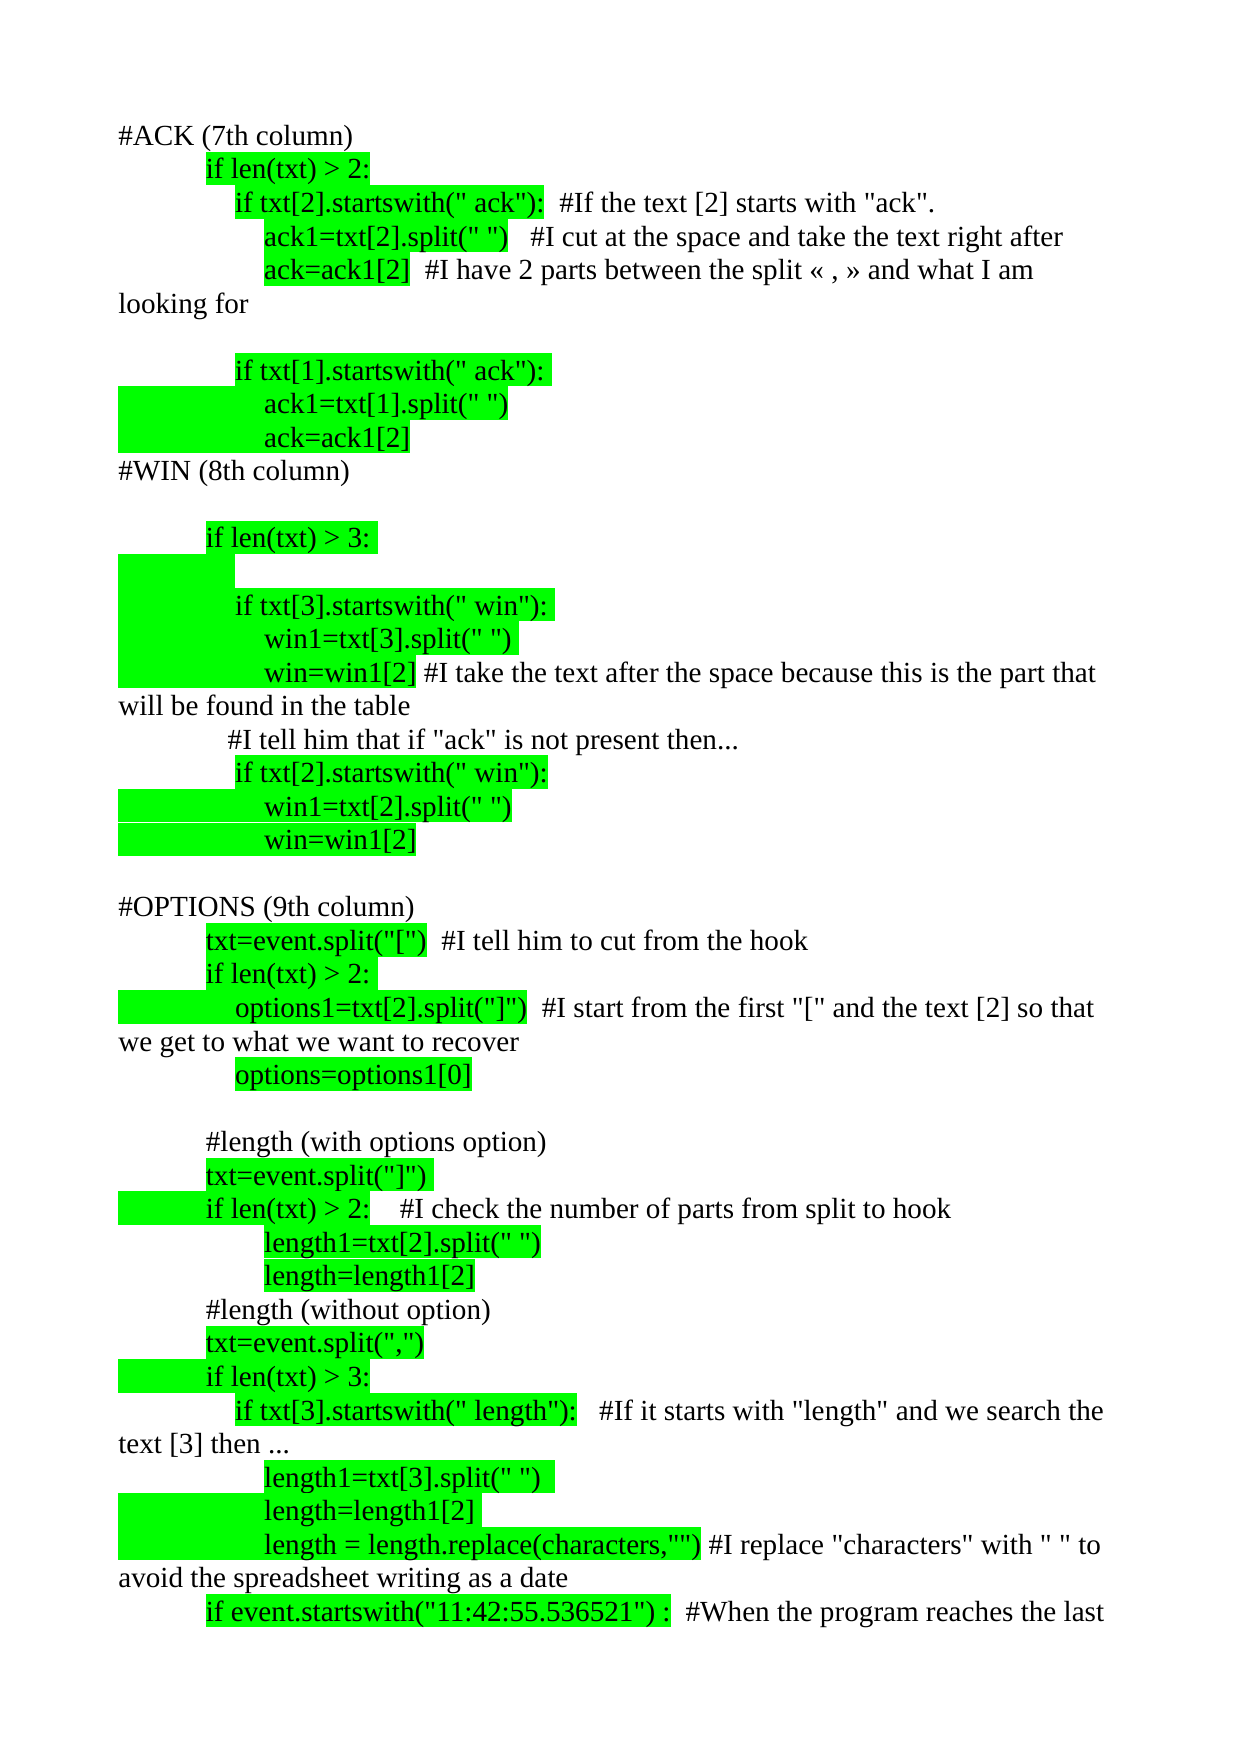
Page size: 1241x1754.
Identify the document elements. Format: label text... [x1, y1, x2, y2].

text if len(txt) > 2: [118, 152, 1122, 185]
text if event.startswith("11:42:55.536521") : #When the program reaches the last [118, 1594, 1122, 1627]
text if len(txt) > 2: #I check the number of parts from split to hook [118, 1191, 1122, 1225]
text ack1=txt[2].split(" ") #I cut at the space and take the text right after [118, 219, 1122, 252]
text if txt[3].startswith(" win"): [118, 588, 1122, 621]
text if txt[3].startswith(" length"): #If it starts with "length" and we search the text [3] then ... [118, 1393, 1122, 1460]
text if txt[2].startswith(" win"): [118, 755, 1122, 789]
text win1=txt[2].split(" ") [118, 789, 1122, 822]
text ack1=txt[1].split(" ") [118, 386, 1122, 420]
text #length (without option) [118, 1292, 1122, 1326]
text ack=ack1[2] [118, 420, 1122, 453]
text #ACK (7th column) [118, 118, 1122, 152]
text options1=txt[2].split("]") #I start from the first "[" and the text [2] so that we get to what we want to recover [118, 990, 1122, 1057]
text txt=event.split("[") #I tell him to cut from the hook [118, 923, 1122, 957]
text if txt[2].startswith(" ack"): #If the text [2] starts with "ack". [118, 185, 1122, 219]
text length=length1[2] [118, 1493, 1122, 1527]
text options=options1[0] [118, 1057, 1122, 1091]
text #I tell him that if "ack" is not present then... [118, 722, 1122, 755]
text length = length.replace(characters,"") #I replace "characters" with " " to avoid the spreadsheet writing as a date [118, 1527, 1122, 1594]
text #OPTIONS (9th column) [118, 889, 1122, 923]
text if txt[1].startswith(" ack"): [118, 353, 1122, 386]
text if len(txt) > 3: [118, 1359, 1122, 1393]
text win=win1[2] [118, 822, 1122, 856]
text if len(txt) > 3: [118, 521, 1122, 554]
text #WIN (8th column) [118, 453, 1122, 487]
text ack=ack1[2] #I have 2 parts between the split « , » and what I am looking for [118, 252, 1122, 319]
text length1=txt[3].split(" ") [118, 1460, 1122, 1493]
text if len(txt) > 2: [118, 957, 1122, 990]
text txt=event.split(",") [118, 1326, 1122, 1359]
text txt=event.split("]") [118, 1158, 1122, 1191]
text #length (with options option) [118, 1124, 1122, 1158]
text length1=txt[2].split(" ") [118, 1225, 1122, 1258]
text win=win1[2] #I take the text after the space because this is the part that will be found in the table [118, 655, 1122, 722]
text win1=txt[3].split(" ") [118, 621, 1122, 655]
text length=length1[2] [118, 1258, 1122, 1292]
